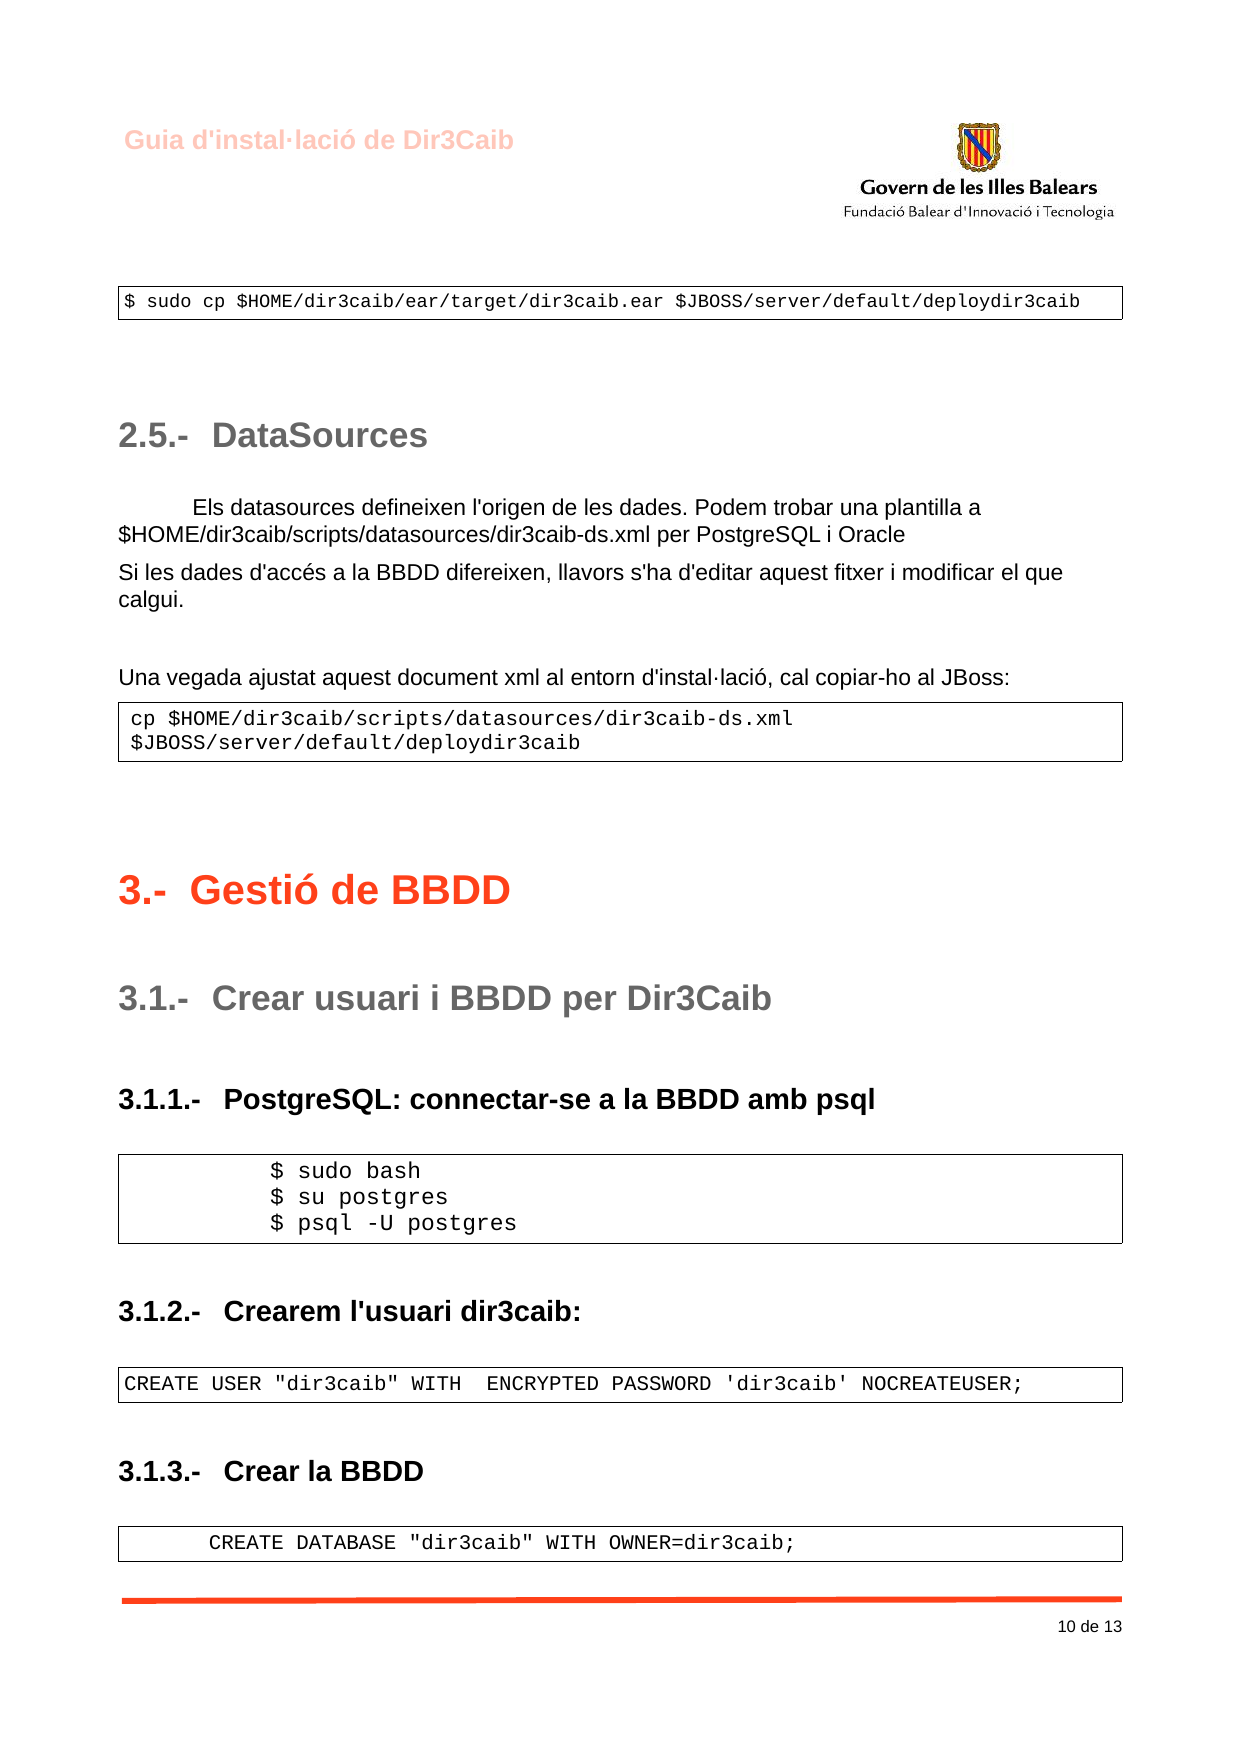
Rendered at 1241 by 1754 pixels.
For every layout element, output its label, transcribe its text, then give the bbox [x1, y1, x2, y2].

text Si les dades d'accés a la BBDD difereixen, llavors s'ha d'editar aquest fitxer i modificar el que calgui. [118, 559, 1122, 612]
subtitle Crearem l'usuari dir3caib: [118, 1294, 1122, 1328]
table_header CREATE DATABASE "dir3caib" WITH OWNER=dir3caib; [119, 1527, 1122, 1561]
table_header CREATE USER "dir3caib" WITH ENCRYPTED PASSWORD 'dir3caib' NOCREATEUSER; [119, 1368, 1122, 1402]
subtitle DataSources [118, 414, 1122, 455]
text Una vegada ajustat aquest document xml al entorn d'instal·lació, cal copiar-ho al JBoss: [118, 663, 1122, 690]
subtitle Crear la BBDD [118, 1453, 1122, 1487]
picture [840, 123, 1117, 220]
subtitle Gestió de BBDD [118, 865, 1122, 913]
text Els datasources defineixen l'origen de les dades. Podem trobar una plantilla a $HOME/dir3caib/scripts/datasources/dir3caib-ds.xml per PostgreSQL i Oracle [118, 494, 1122, 547]
table_header cp $HOME/dir3caib/scripts/datasources/dir3caib-ds.xml $JBOSS/server/default/deploydir3caib [119, 703, 1122, 761]
table_header $ sudo bash $ su postgres $ psql -U postgres [119, 1155, 1122, 1243]
table_header $ sudo cp $HOME/dir3caib/ear/target/dir3caib.ear $JBOSS/server/default/deploydir3caib [119, 287, 1122, 319]
subtitle Crear usuari i BBDD per Dir3Caib [118, 977, 1122, 1018]
subtitle PostgreSQL: connectar-se a la BBDD amb psql [118, 1082, 1122, 1115]
